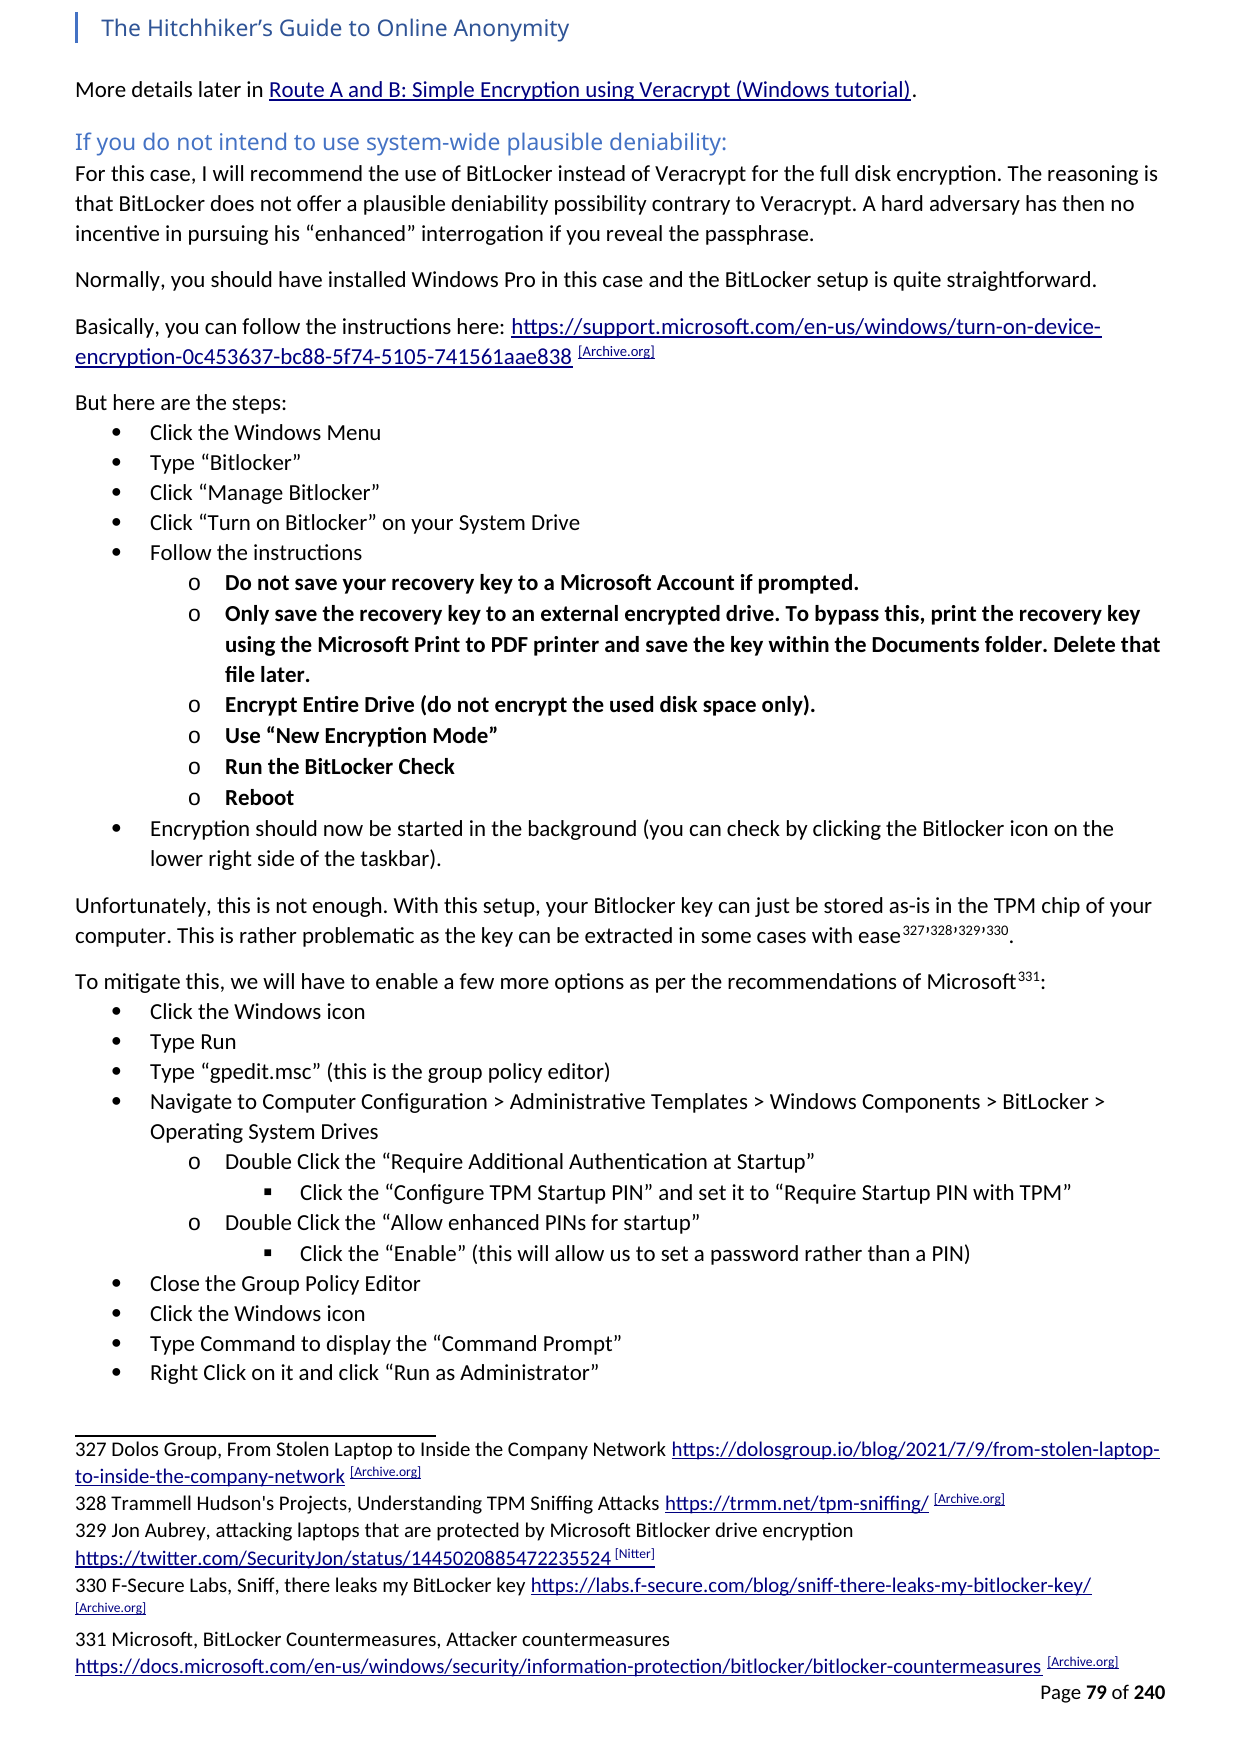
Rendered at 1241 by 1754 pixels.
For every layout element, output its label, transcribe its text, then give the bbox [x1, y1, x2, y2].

text Normally, you should have installed Windows Pro in this case and the BitLocker setup is quite straightforward. [75, 266, 1165, 293]
text Unfortunately, this is not enough. With this setup, your Bitlocker key can just be stored as-is in the TPM chip of your computer. This is rather problematic as the key can be extracted in some cases with ease’’’. [75, 891, 1165, 949]
list Type “Bitlocker” [112, 448, 1165, 476]
list Encrypt Entire Drive (do not encrypt the used disk space only). [187, 690, 1165, 719]
list Click the Windows icon [112, 997, 1165, 1025]
list Type Run [112, 1027, 1165, 1055]
list Reboot [187, 783, 1165, 812]
list Do not save your recovery key to a Microsoft Account if prompted. [187, 568, 1165, 597]
text Microsoft, BitLocker Countermeasures, Attacker countermeasures https://docs.microsoft.com/en-us/windows/security/information-protection/bitlocker/bitlocker-countermeasures [Archive.org] [75, 1626, 1165, 1679]
list Type Command to display the “Command Prompt” [112, 1329, 1165, 1357]
text Dolos Group, From Stolen Laptop to Inside the Company Network https://dolosgroup.io/blog/2021/7/9/from-stolen-laptop-to-inside-the-company-network [Archive.org] [75, 1436, 1165, 1489]
list Click the Windows icon [112, 1299, 1165, 1327]
list Click the “Configure TPM Startup PIN” and set it to “Require Startup PIN with TPM” [262, 1178, 1165, 1206]
text F-Secure Labs, Sniff, there leaks my BitLocker key https://labs.f-secure.com/blog/sniff-there-leaks-my-bitlocker-key/ [Archive.org] [75, 1572, 1165, 1624]
list Run the BitLocker Check [187, 752, 1165, 781]
list Only save the recovery key to an external encrypted drive. To bypass this, print the recovery key using the Microsoft Print to PDF printer and save the key within the Documents folder. Delete that file later. [187, 599, 1165, 688]
list Click “Manage Bitlocker” [112, 478, 1165, 506]
list Double Click the “Require Additional Authentication at Startup” [187, 1147, 1165, 1176]
text Jon Aubrey, attacking laptops that are protected by Microsoft Bitlocker drive encryption https://twitter.com/SecurityJon/status/1445020885472235524 [Nitter] [75, 1518, 1165, 1570]
list Follow the instructions [112, 538, 1165, 566]
list Navigate to Computer Configuration > Administrative Templates > Windows Components > BitLocker > Operating System Drives [112, 1087, 1165, 1145]
text To mitigate this, we will have to enable a few more options as per the recommendations of Microsoft: [75, 967, 1165, 995]
list Use “New Encryption Mode” [187, 721, 1165, 750]
list Close the Group Policy Editor [112, 1269, 1165, 1297]
list Click the Windows Menu [112, 418, 1165, 446]
list Click the “Enable” (this will allow us to set a password rather than a PIN) [262, 1239, 1165, 1267]
list Right Click on it and click “Run as Administrator” [112, 1358, 1165, 1387]
text For this case, I will recommend the use of BitLocker instead of Veracrypt for the full disk encryption. The reasoning is that BitLocker does not offer a plausible deniability possibility contrary to Veracrypt. A hard adversary has then no incentive in pursuing his “enhanced” interrogation if you reveal the passphrase. [75, 159, 1165, 247]
list Type “gpedit.msc” (this is the group policy editor) [112, 1057, 1165, 1085]
subtitle If you do not intend to use system-wide plausible deniability: [75, 126, 1165, 157]
text Basically, you can follow the instructions here: https://support.microsoft.com/en-us/windows/turn-on-device-encryption-0c453637-bc88-5f74-5105-741561aae838 [Archive.org] [75, 312, 1165, 370]
list Click “Turn on Bitlocker” on your System Drive [112, 508, 1165, 536]
text Trammell Hudson's Projects, Understanding TPM Sniffing Attacks https://trmm.net/tpm-sniffing/ [Archive.org] [75, 1490, 1165, 1516]
text More details later in Route A and B: Simple Encryption using Veracrypt (Windows tutorial). [75, 75, 1165, 103]
list Encryption should now be started in the background (you can check by clicking the Bitlocker icon on the lower right side of the taskbar). [112, 814, 1165, 872]
list Double Click the “Allow enhanced PINs for startup” [187, 1208, 1165, 1237]
text But here are the steps: [75, 388, 1165, 417]
